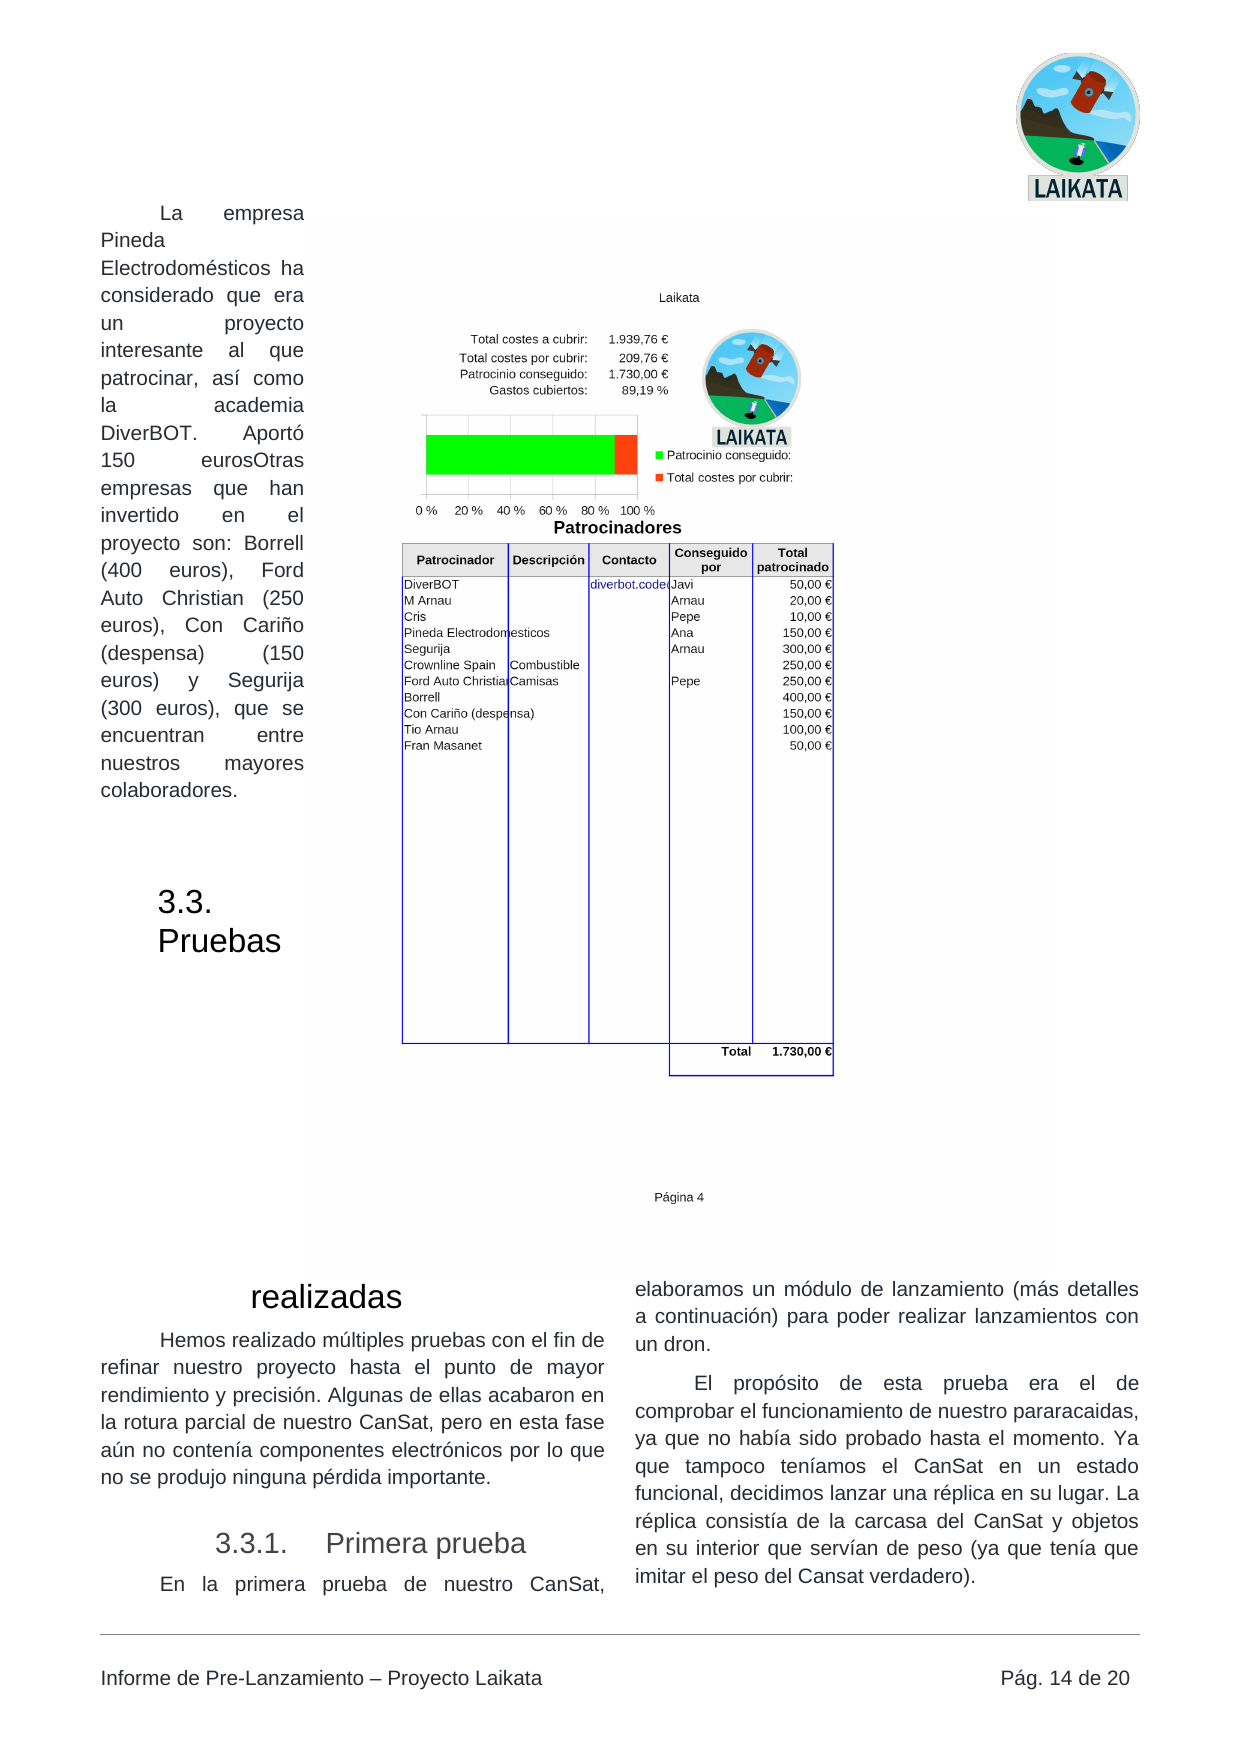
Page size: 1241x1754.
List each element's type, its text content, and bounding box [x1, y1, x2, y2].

subtitle Primera prueba [288, 1526, 605, 1559]
text Hemos realizado múltiples pruebas con el fin de refinar nuestro proyecto hasta el punto de mayor rendimiento y precisión. Algunas de ellas acabaron en la rotura parcial de nuestro CanSat, pero en esta fase aún no contenía componentes electrónicos por lo que no se produjo ninguna pérdida importante. [100, 1328, 605, 1489]
text El propósito de esta prueba era el de comprobar el funcionamiento de nuestro pararacaidas, ya que no había sido probado hasta el momento. Ya que tampoco teníamos el CanSat en un estado funcional, decidimos lanzar una réplica en su lugar. La réplica consistía de la carcasa del CanSat y objetos en su interior que servían de peso (ya que tenía que imitar el peso del Cansat verdadero). [635, 1371, 1140, 1587]
subtitle Pruebas realizadas [213, 882, 605, 1315]
picture [304, 217, 1054, 1277]
picture [1016, 53, 1140, 201]
text En la primera prueba de nuestro CanSat, [100, 1571, 605, 1595]
text elaboramos un módulo de lanzamiento (más detalles a continuación) para poder realizar lanzamientos con un dron. [635, 201, 1140, 1356]
text La empresa Pineda Electrodomésticos ha considerado que era un proyecto interesante al que patrocinar, así como la academia DiverBOT. Aportó 150 eurosOtras empresas que han invertido en el proyecto son: Borrell (400 euros), Ford Auto Christian (250 euros), Con Cariño (despensa) (150 euros) y Segurija (300 euros), que se encuentran entre nuestros mayores colaboradores. [100, 201, 605, 802]
